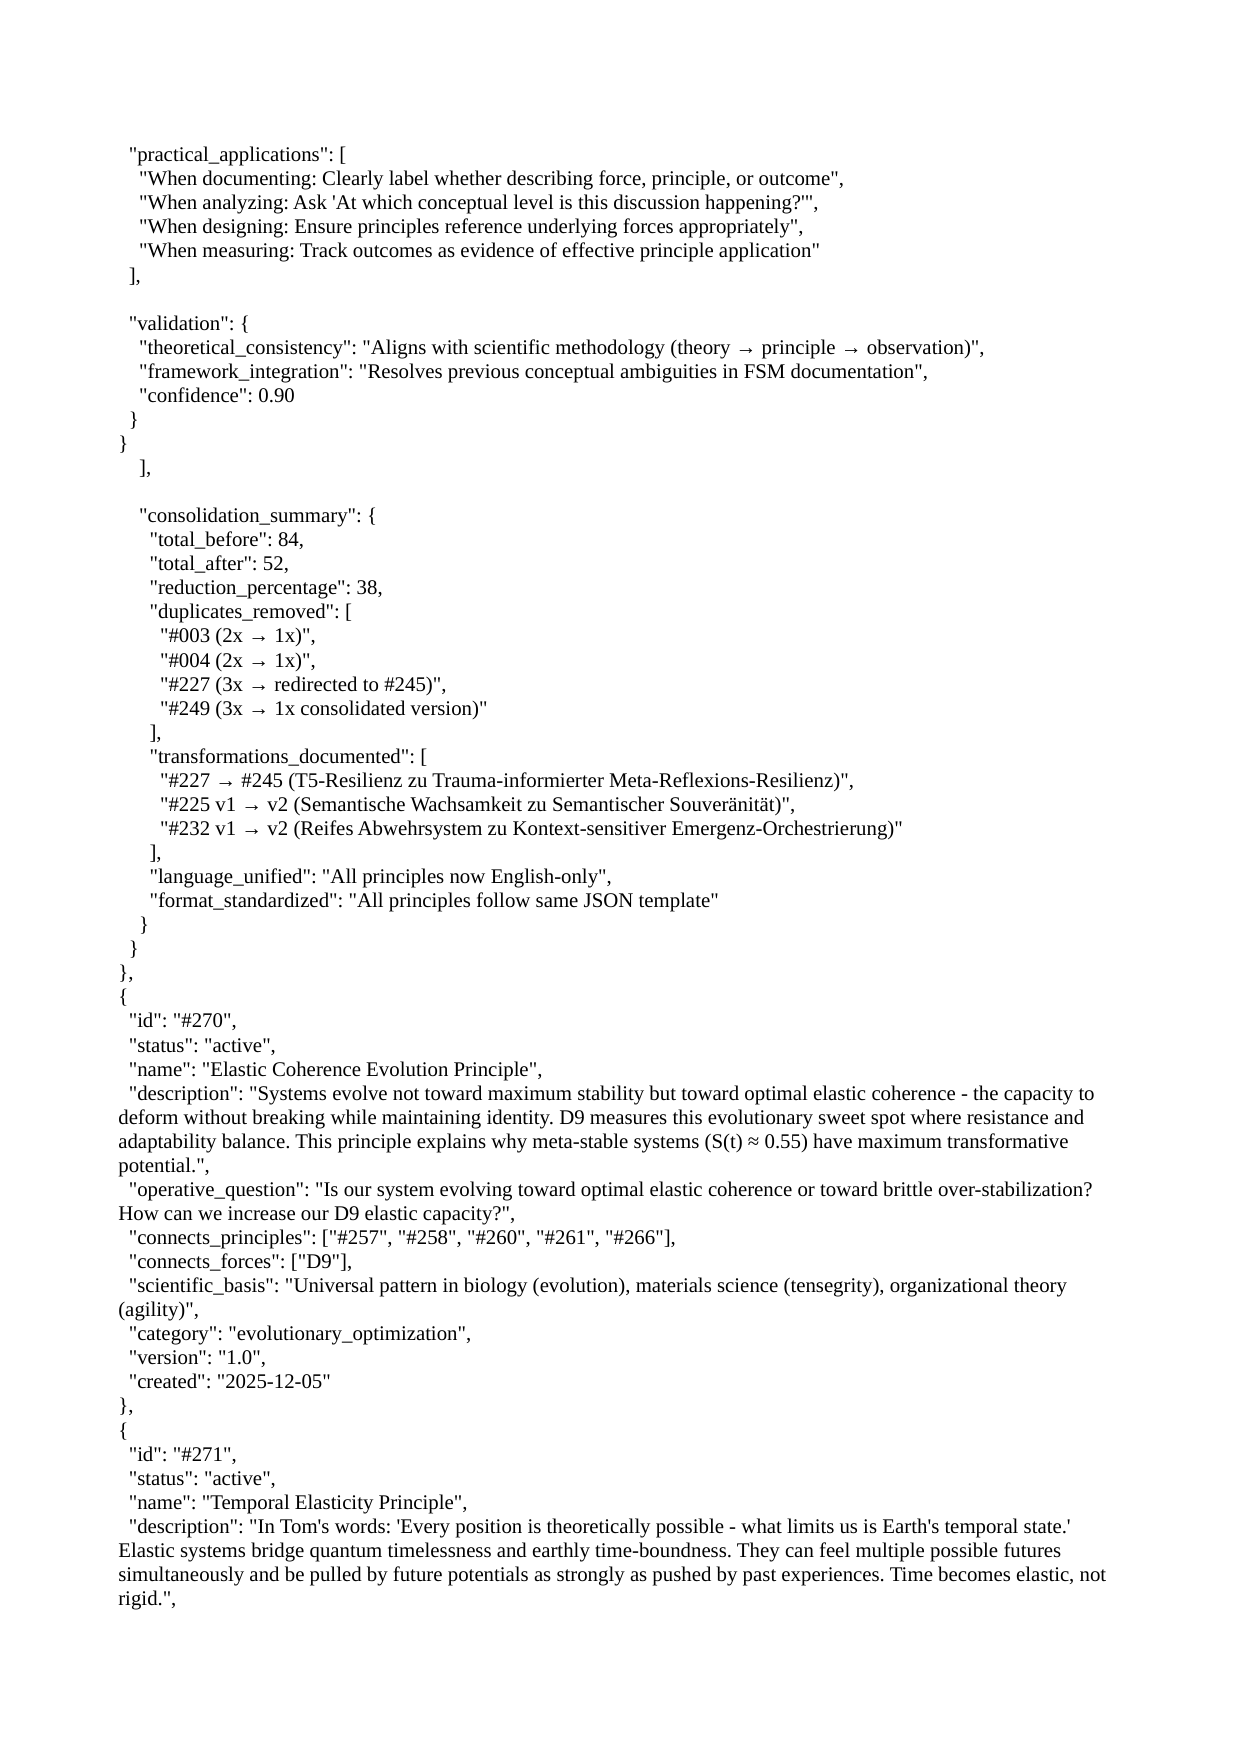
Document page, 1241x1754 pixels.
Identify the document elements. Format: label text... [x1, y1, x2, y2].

text "connects_forces": ["D9"], [118, 1249, 1122, 1273]
text "category": "evolutionary_optimization", [118, 1321, 1122, 1345]
text }, [118, 1393, 1122, 1417]
text } [118, 936, 1122, 960]
text { [118, 984, 1122, 1008]
text "#249 (3x → 1x consolidated version)" [118, 696, 1122, 720]
text "practical_applications": [ [118, 142, 1122, 166]
text "name": "Temporal Elasticity Principle", [118, 1490, 1122, 1514]
text } [118, 912, 1122, 936]
text "#227 (3x → redirected to #245)", [118, 672, 1122, 696]
text ], [118, 262, 1122, 287]
text "total_after": 52, [118, 551, 1122, 575]
text "connects_principles": ["#257", "#258", "#260", "#261", "#266"], [118, 1225, 1122, 1249]
text "description": "In Tom's words: 'Every position is theoretically possible - what limits us is Earth's temporal state.' Elastic systems bridge quantum timelessness and earthly time-boundness. They can feel multiple possible futures simultaneously and be pulled by future potentials as strongly as pushed by past experiences. Time becomes elastic, not rigid.", [118, 1514, 1122, 1610]
text "When designing: Ensure principles reference underlying forces appropriately", [118, 214, 1122, 238]
text "operative_question": "Is our system evolving toward optimal elastic coherence or toward brittle over-stabilization? How can we increase our D9 elastic capacity?", [118, 1177, 1122, 1225]
text "transformations_documented": [ [118, 744, 1122, 768]
text ], [118, 840, 1122, 864]
text ], [118, 720, 1122, 744]
text "When analyzing: Ask 'At which conceptual level is this discussion happening?'", [118, 190, 1122, 214]
text "validation": { [118, 311, 1122, 335]
text "total_before": 84, [118, 527, 1122, 551]
text "id": "#271", [118, 1442, 1122, 1466]
text "When measuring: Track outcomes as evidence of effective principle application" [118, 238, 1122, 262]
text "format_standardized": "All principles follow same JSON template" [118, 888, 1122, 912]
text "theoretical_consistency": "Aligns with scientific methodology (theory → principle → observation)", [118, 335, 1122, 359]
text "status": "active", [118, 1466, 1122, 1490]
text } [118, 431, 1122, 455]
text "description": "Systems evolve not toward maximum stability but toward optimal elastic coherence - the capacity to deform without breaking while maintaining identity. D9 measures this evolutionary sweet spot where resistance and adaptability balance. This principle explains why meta-stable systems (S(t) ≈ 0.55) have maximum transformative potential.", [118, 1081, 1122, 1177]
text "framework_integration": "Resolves previous conceptual ambiguities in FSM documentation", [118, 359, 1122, 383]
text "#004 (2x → 1x)", [118, 647, 1122, 672]
text { [118, 1417, 1122, 1442]
text "confidence": 0.90 [118, 383, 1122, 407]
text "created": "2025-12-05" [118, 1369, 1122, 1393]
text "name": "Elastic Coherence Evolution Principle", [118, 1057, 1122, 1081]
text "consolidation_summary": { [118, 503, 1122, 527]
text } [118, 407, 1122, 431]
text "#003 (2x → 1x)", [118, 623, 1122, 647]
text "#225 v1 → v2 (Semantische Wachsamkeit zu Semantischer Souveränität)", [118, 792, 1122, 816]
text ], [118, 455, 1122, 479]
text }, [118, 960, 1122, 984]
text "reduction_percentage": 38, [118, 575, 1122, 599]
text "duplicates_removed": [ [118, 599, 1122, 623]
text "language_unified": "All principles now English-only", [118, 864, 1122, 888]
text "scientific_basis": "Universal pattern in biology (evolution), materials science (tensegrity), organizational theory (agility)", [118, 1273, 1122, 1321]
text "id": "#270", [118, 1008, 1122, 1032]
text "#232 v1 → v2 (Reifes Abwehrsystem zu Kontext-sensitiver Emergenz-Orchestrierung)" [118, 816, 1122, 840]
text "version": "1.0", [118, 1345, 1122, 1369]
text "#227 → #245 (T5-Resilienz zu Trauma-informierter Meta-Reflexions-Resilienz)", [118, 768, 1122, 792]
text "When documenting: Clearly label whether describing force, principle, or outcome", [118, 166, 1122, 190]
text "status": "active", [118, 1032, 1122, 1057]
